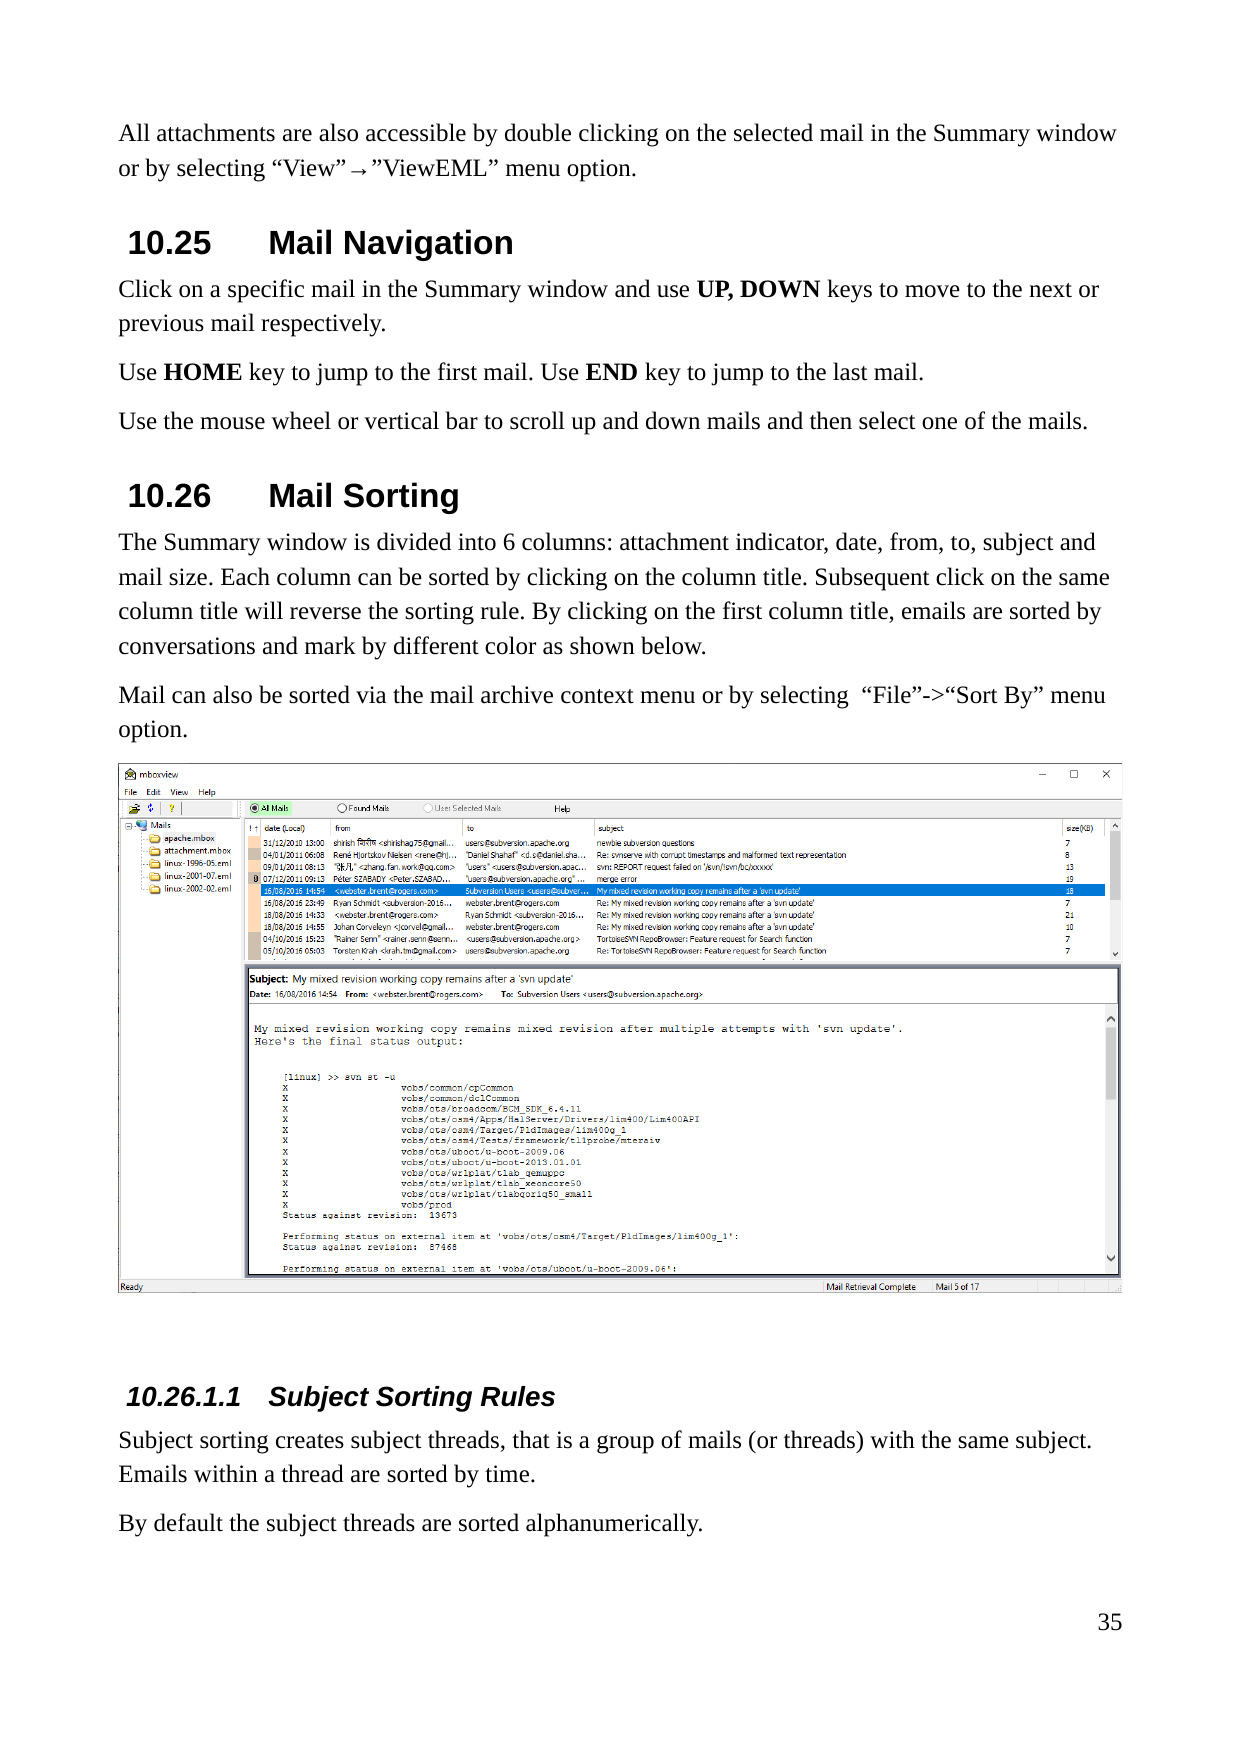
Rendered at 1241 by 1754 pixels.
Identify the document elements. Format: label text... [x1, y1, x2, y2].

text The Summary window is divided into 6 columns: attachment indicator, date, from, to, subject and mail size. Each column can be sorted by clicking on the column title. Subsequent click on the same column title will reverse the sorting rule. By clicking on the first column title, emails are sorted by conversations and mark by different color as shown below. [118, 527, 1122, 659]
picture [118, 763, 1123, 1293]
text Use HOME key to jump to the first mail. Use END key to jump to the last mail. [118, 357, 1122, 386]
text Subject sorting creates subject threads, that is a group of mails (or threads) with the same subject. Emails within a thread are sorted by time. [118, 1425, 1122, 1488]
text Click on a specific mail in the Summary window and use UP, DOWN keys to move to the next or previous mail respectively. [118, 274, 1122, 337]
subtitle Mail Sorting [118, 476, 1122, 515]
text Use the mouse wheel or vertical bar to scroll up and down mails and then select one of the mails. [118, 406, 1122, 435]
text All attachments are also accessible by double clicking on the selected mail in the Summary window or by selecting “View”→”ViewEML” menu option. [118, 118, 1122, 181]
text Mail can also be sorted via the mail archive context menu or by selecting “File”->“Sort By” menu option. [118, 680, 1122, 743]
subtitle Subject Sorting Rules [118, 1380, 1122, 1412]
text By default the subject threads are sorted alphanumerically. [118, 1508, 1122, 1537]
subtitle Mail Navigation [118, 222, 1122, 261]
